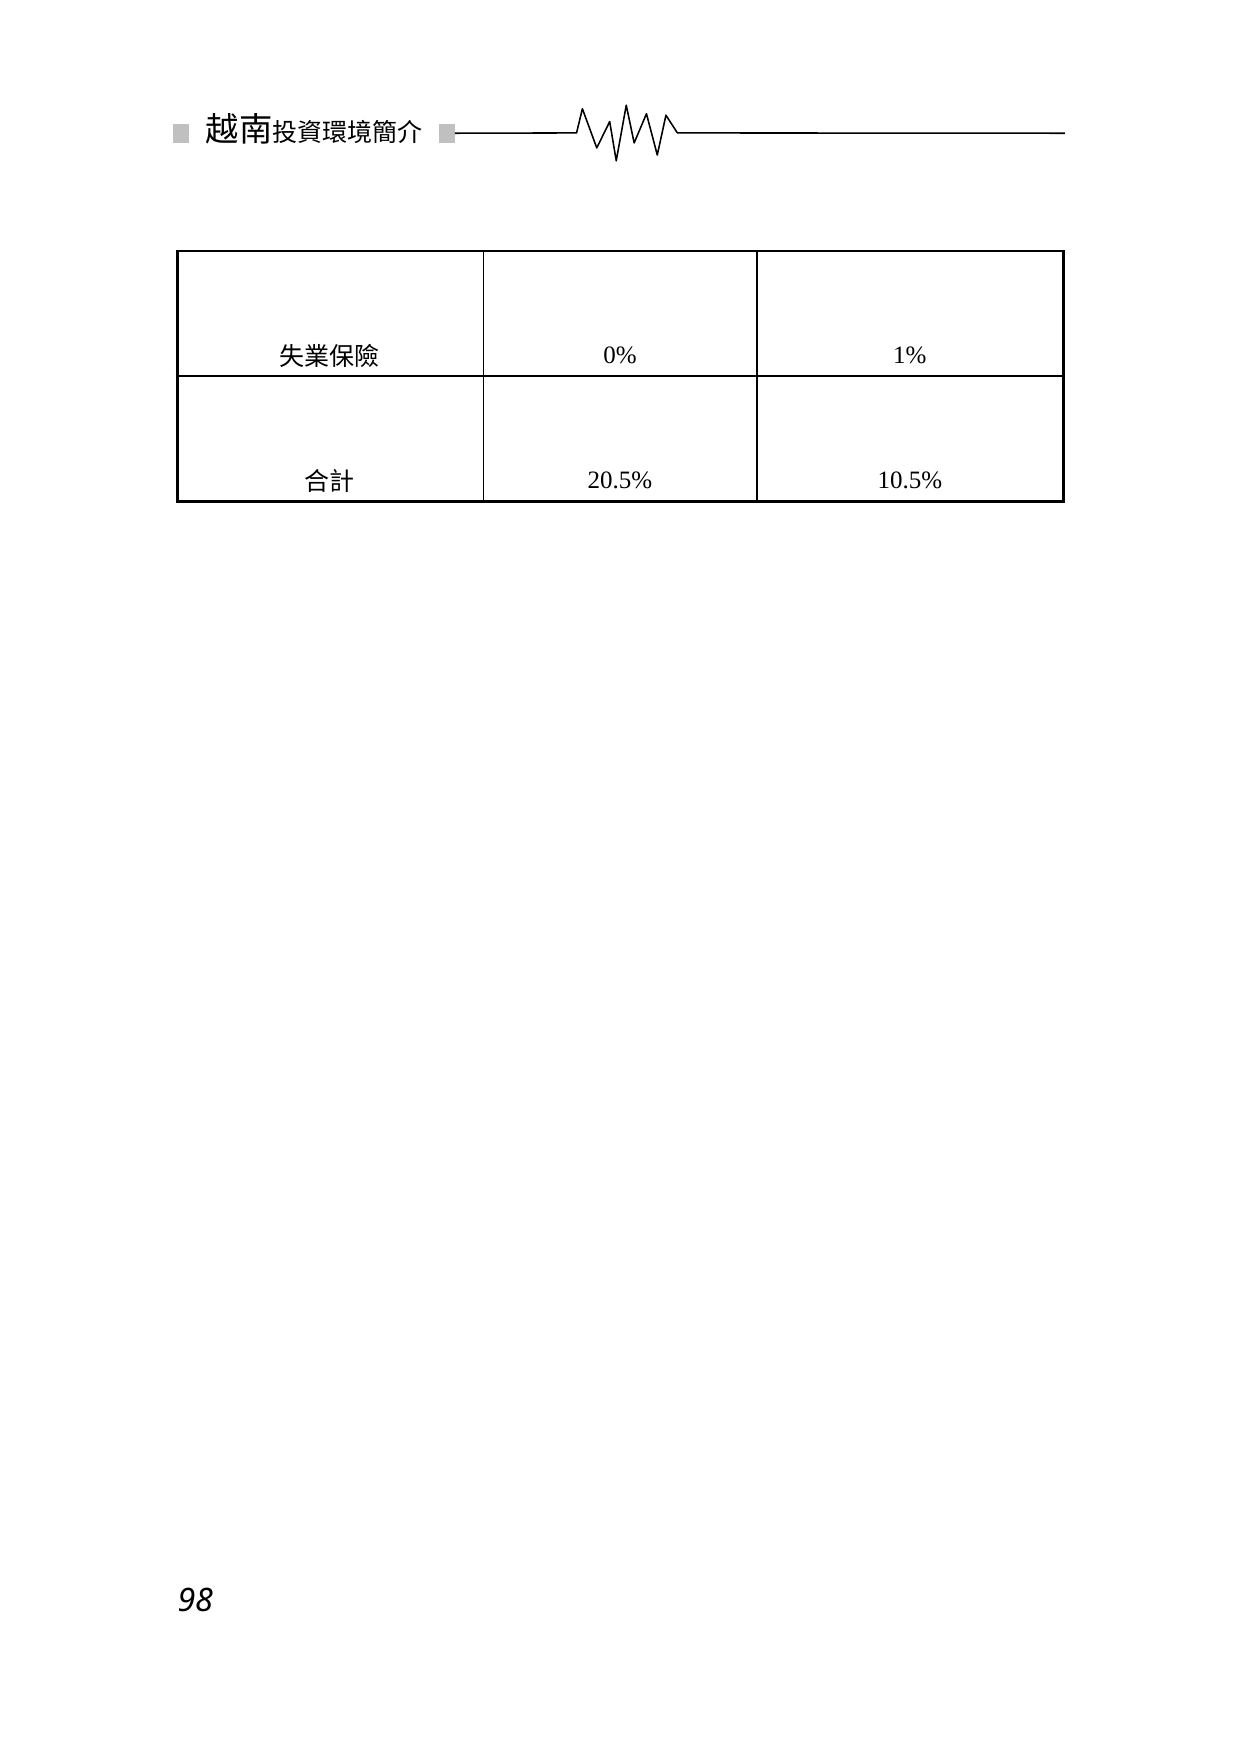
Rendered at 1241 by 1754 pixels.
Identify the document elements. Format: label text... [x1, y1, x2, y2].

table_cell 合計 [179, 377, 483, 500]
table_cell 1% [758, 252, 1062, 375]
table_cell 20.5% [484, 377, 756, 500]
table_cell 10.5% [758, 377, 1062, 500]
table_cell 0% [484, 252, 756, 375]
table_cell 失業保險 [179, 252, 483, 375]
